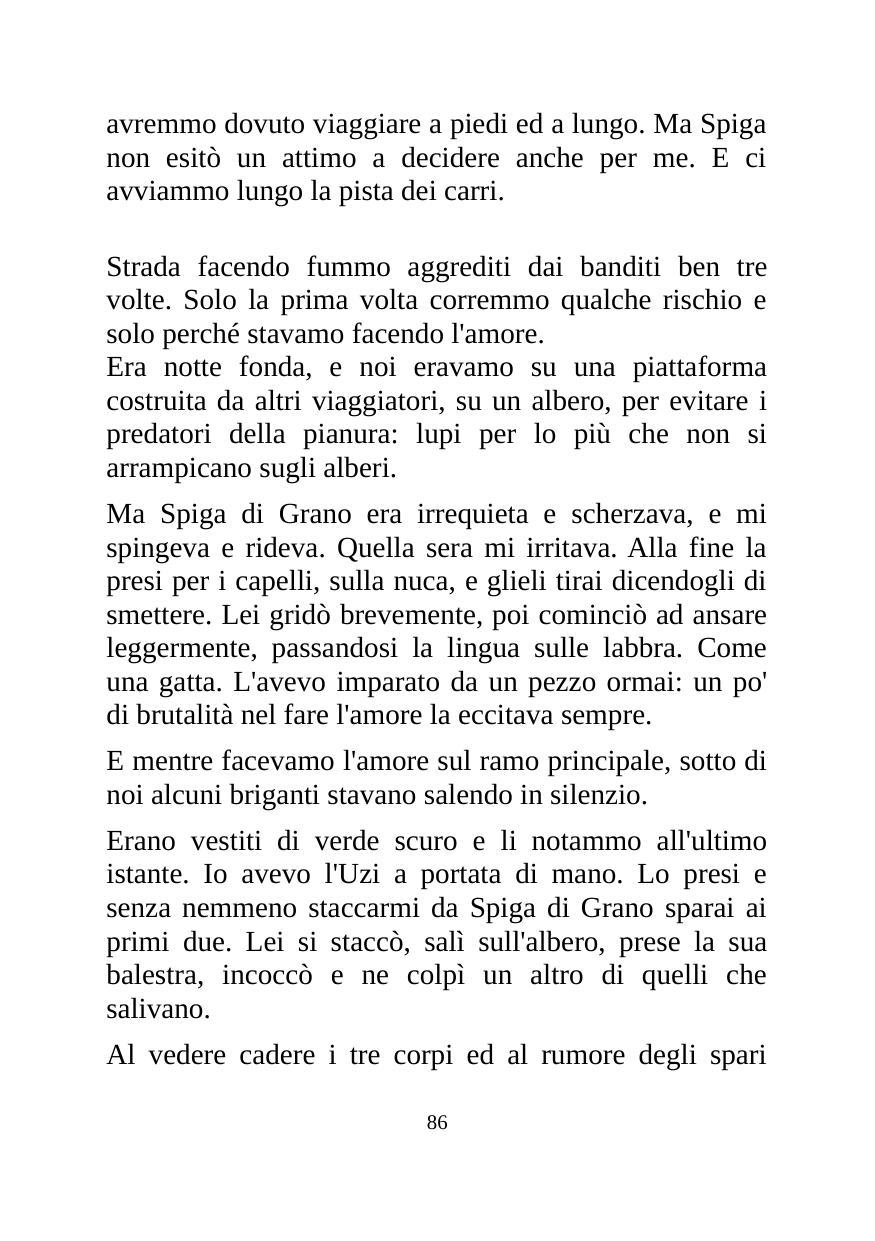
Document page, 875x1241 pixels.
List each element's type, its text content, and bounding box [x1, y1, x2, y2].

text E mentre facevamo l'amore sul ramo principale, sotto di noi alcuni briganti stavano salendo in silenzio. [106, 743, 768, 811]
text Era notte fonda, e noi eravamo su una piattaforma costruita da altri viaggiatori, su un albero, per evitare i predatori della pianura: lupi per lo più che non si arrampicano sugli alberi. [106, 349, 768, 484]
text Strada facendo fummo aggrediti dai banditi ben tre volte. Solo la prima volta corremmo qualche rischio e solo perché stavamo facendo l'amore. [106, 249, 768, 349]
text avremmo dovuto viaggiare a piedi ed a lungo. Ma Spiga non esitò un attimo a decidere anche per me. E ci avviammo lungo la pista dei carri. [106, 106, 768, 207]
text Ma Spiga di Grano era irrequieta e scherzava, e mi spingeva e rideva. Quella sera mi irritava. Alla fine la presi per i capelli, sulla nuca, e glieli tirai dicendogli di smettere. Lei gridò brevemente, poi cominciò ad ansare leggermente, passandosi la lingua sulle labbra. Come una gatta. L'avevo imparato da un pezzo ormai: un po' di brutalità nel fare l'amore la eccitava sempre. [106, 496, 768, 731]
text Al vedere cadere i tre corpi ed al rumore degli spari [106, 1037, 768, 1070]
text Erano vestiti di verde scuro e li notammo all'ultimo istante. Io avevo l'Uzi a portata di mano. Lo presi e senza nemmeno staccarmi da Spiga di Grano sparai ai primi due. Lei si staccò, salì sull'albero, prese la sua balestra, incoccò e ne colpì un altro di quelli che salivano. [106, 823, 768, 1024]
